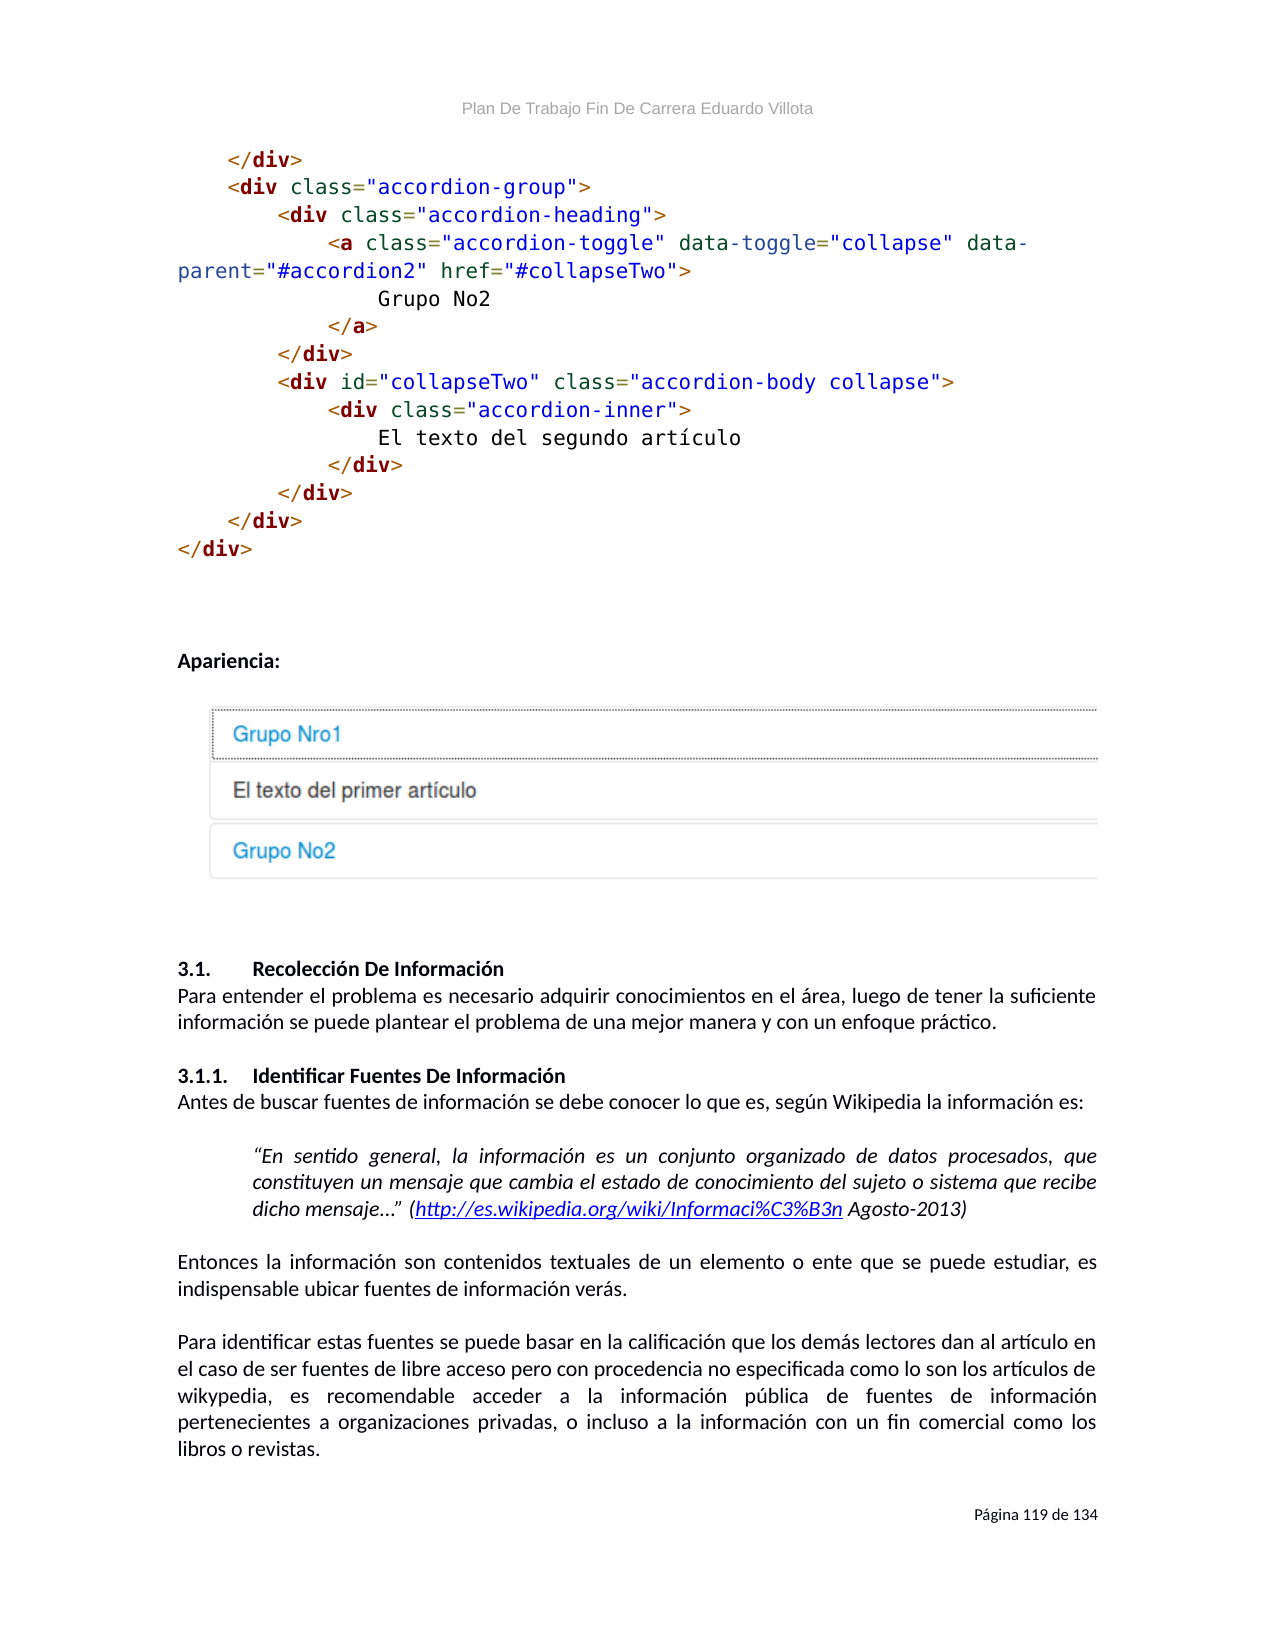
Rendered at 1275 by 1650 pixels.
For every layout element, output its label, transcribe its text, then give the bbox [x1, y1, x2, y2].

text El texto del segundo artículo [177, 426, 1098, 450]
text 3.1. Recolección De Información [177, 956, 1098, 982]
text </div> [177, 481, 1098, 506]
text Grupo No2 [177, 287, 1098, 311]
text Para identificar estas fuentes se puede basar en la calificación que los demás lectores dan al artículo en el caso de ser fuentes de libre acceso pero con procedencia no especificada como lo son los artículos de wikypedia, es recomendable acceder a la información pública de fuentes de información pertenecientes a organizaciones privadas, o incluso a la información con un fin comercial como los libros o revistas. [177, 1328, 1098, 1462]
text <div id="collapseTwo" class="accordion-body collapse"> [177, 370, 1098, 394]
text </a> [177, 314, 1098, 339]
text <div class="accordion-inner"> [177, 398, 1098, 422]
text <a class="accordion-toggle" data-toggle="collapse" data-parent="#accordion2" href="#collapseTwo"> [177, 231, 1098, 283]
text </div> [177, 342, 1098, 367]
text Apariencia: [177, 648, 1098, 674]
text Antes de buscar fuentes de información se debe conocer lo que es, según Wikipedia la información es: [177, 1088, 1098, 1115]
text </div> [177, 509, 1098, 533]
text </div> [177, 537, 1098, 561]
text <div class="accordion-heading"> [177, 203, 1098, 227]
text 3.1.1. Identificar Fuentes De Información [177, 1062, 1098, 1088]
text Para entender el problema es necesario adquirir conocimientos en el área, luego de tener la suficiente información se puede plantear el problema de una mejor manera y con un enfoque práctico. [177, 982, 1098, 1035]
text Entonces la información son contenidos textuales de un elemento o ente que se puede estudiar, es indispensable ubicar fuentes de información verás. [177, 1248, 1098, 1302]
text </div> [177, 453, 1098, 478]
text <div class="accordion-group"> [177, 175, 1098, 200]
text “En sentido general, la información es un conjunto organizado de datos procesados, que constituyen un mensaje que cambia el estado de conocimiento del sujeto o sistema que recibe dicho mensaje...” (http://es.wikipedia.org/wiki/Informaci%C3%B3n Agosto-2013) [252, 1142, 1098, 1222]
text </div> [177, 148, 1098, 172]
picture [177, 674, 1098, 956]
